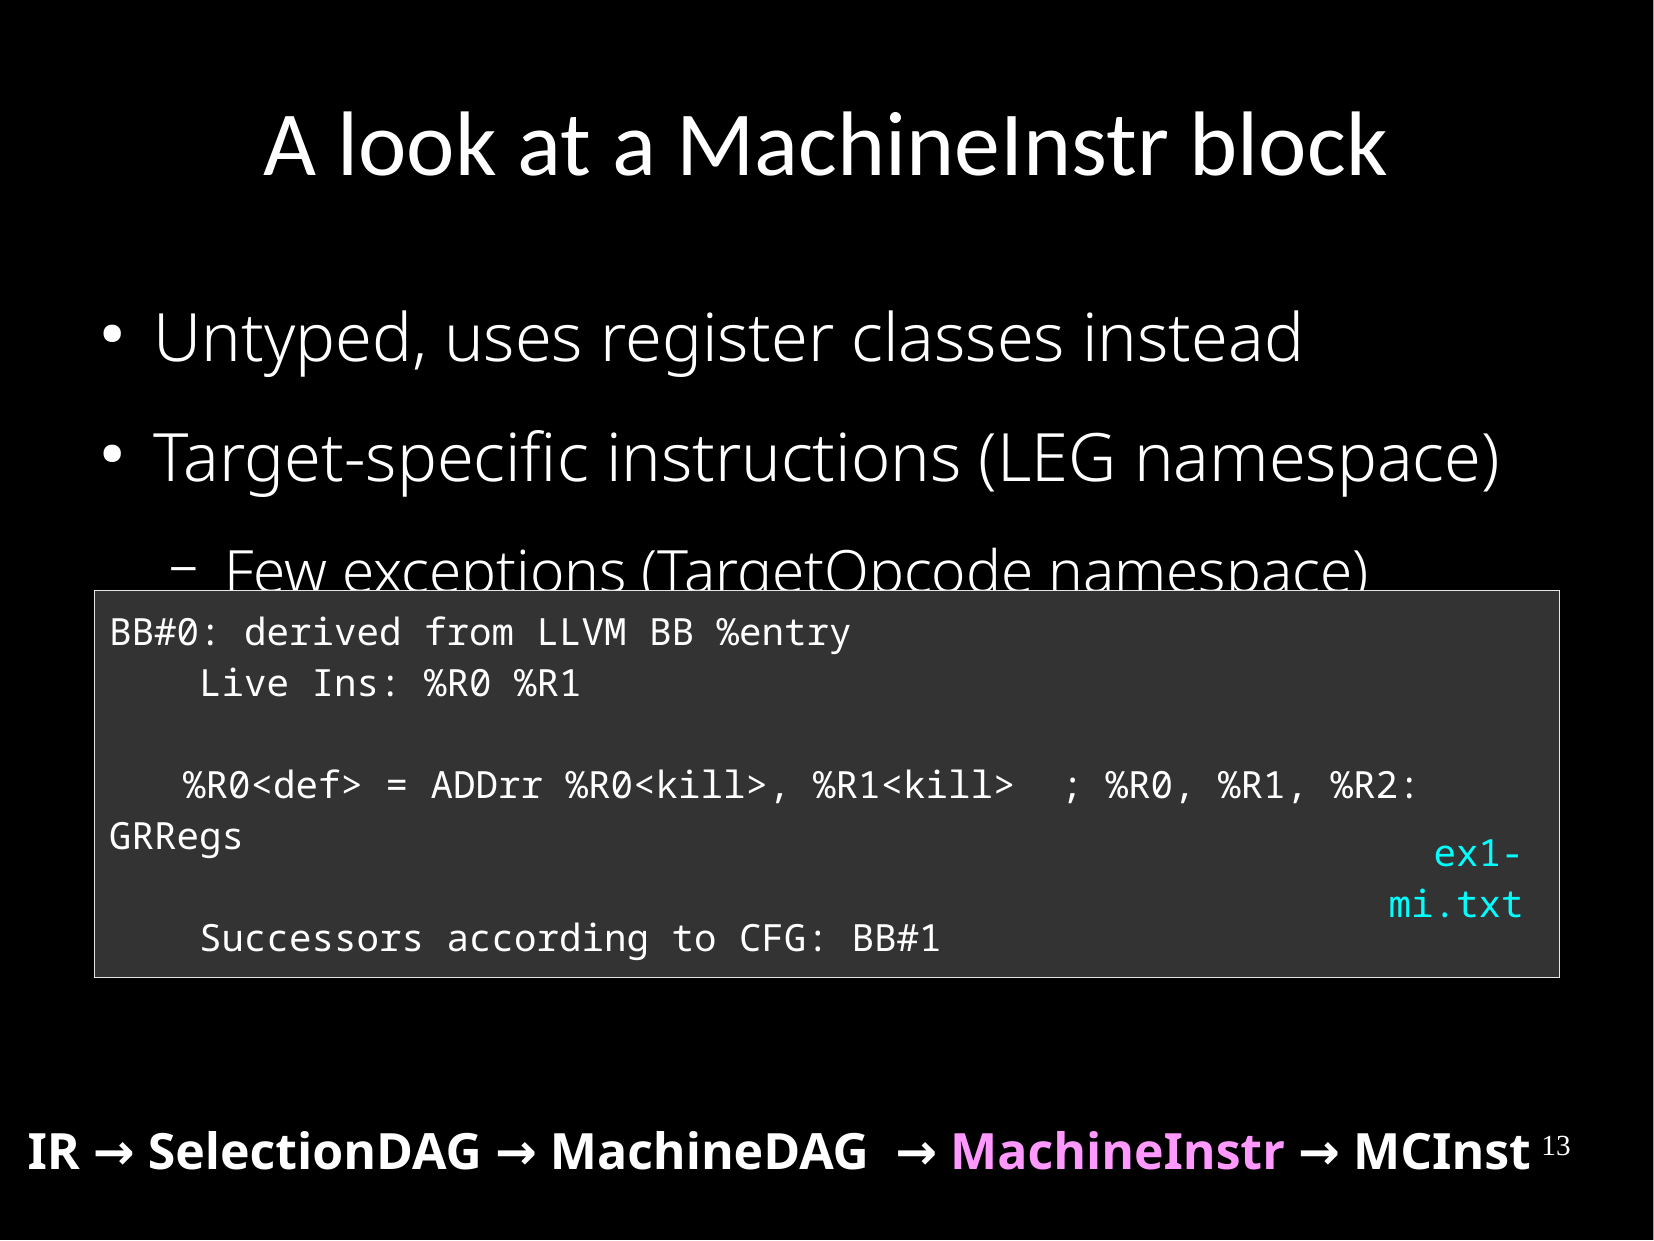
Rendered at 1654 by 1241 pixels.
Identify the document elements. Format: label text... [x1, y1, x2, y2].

text_box IR → SelectionDAG → MachineDAG → MachineInstr → MCInst [0, 1116, 1560, 1199]
text_box ex1-mi.txt [1311, 826, 1536, 871]
text_box BB#0: derived from LLVM BB %entry Live Ins: %R0 %R1 %R0<def> = ADDrr %R0<kill>, %R1<kill> ; %R0, %R1, %R2: GRRegs Successors according to CFG: BB#1 [94, 590, 1560, 885]
list Untyped, uses register classes instead Target-specific instructions (LEG namespace) Few exceptions (TargetOpcode namespace) [82, 290, 1574, 745]
title A look at a MachineInstr block [82, 49, 1571, 257]
